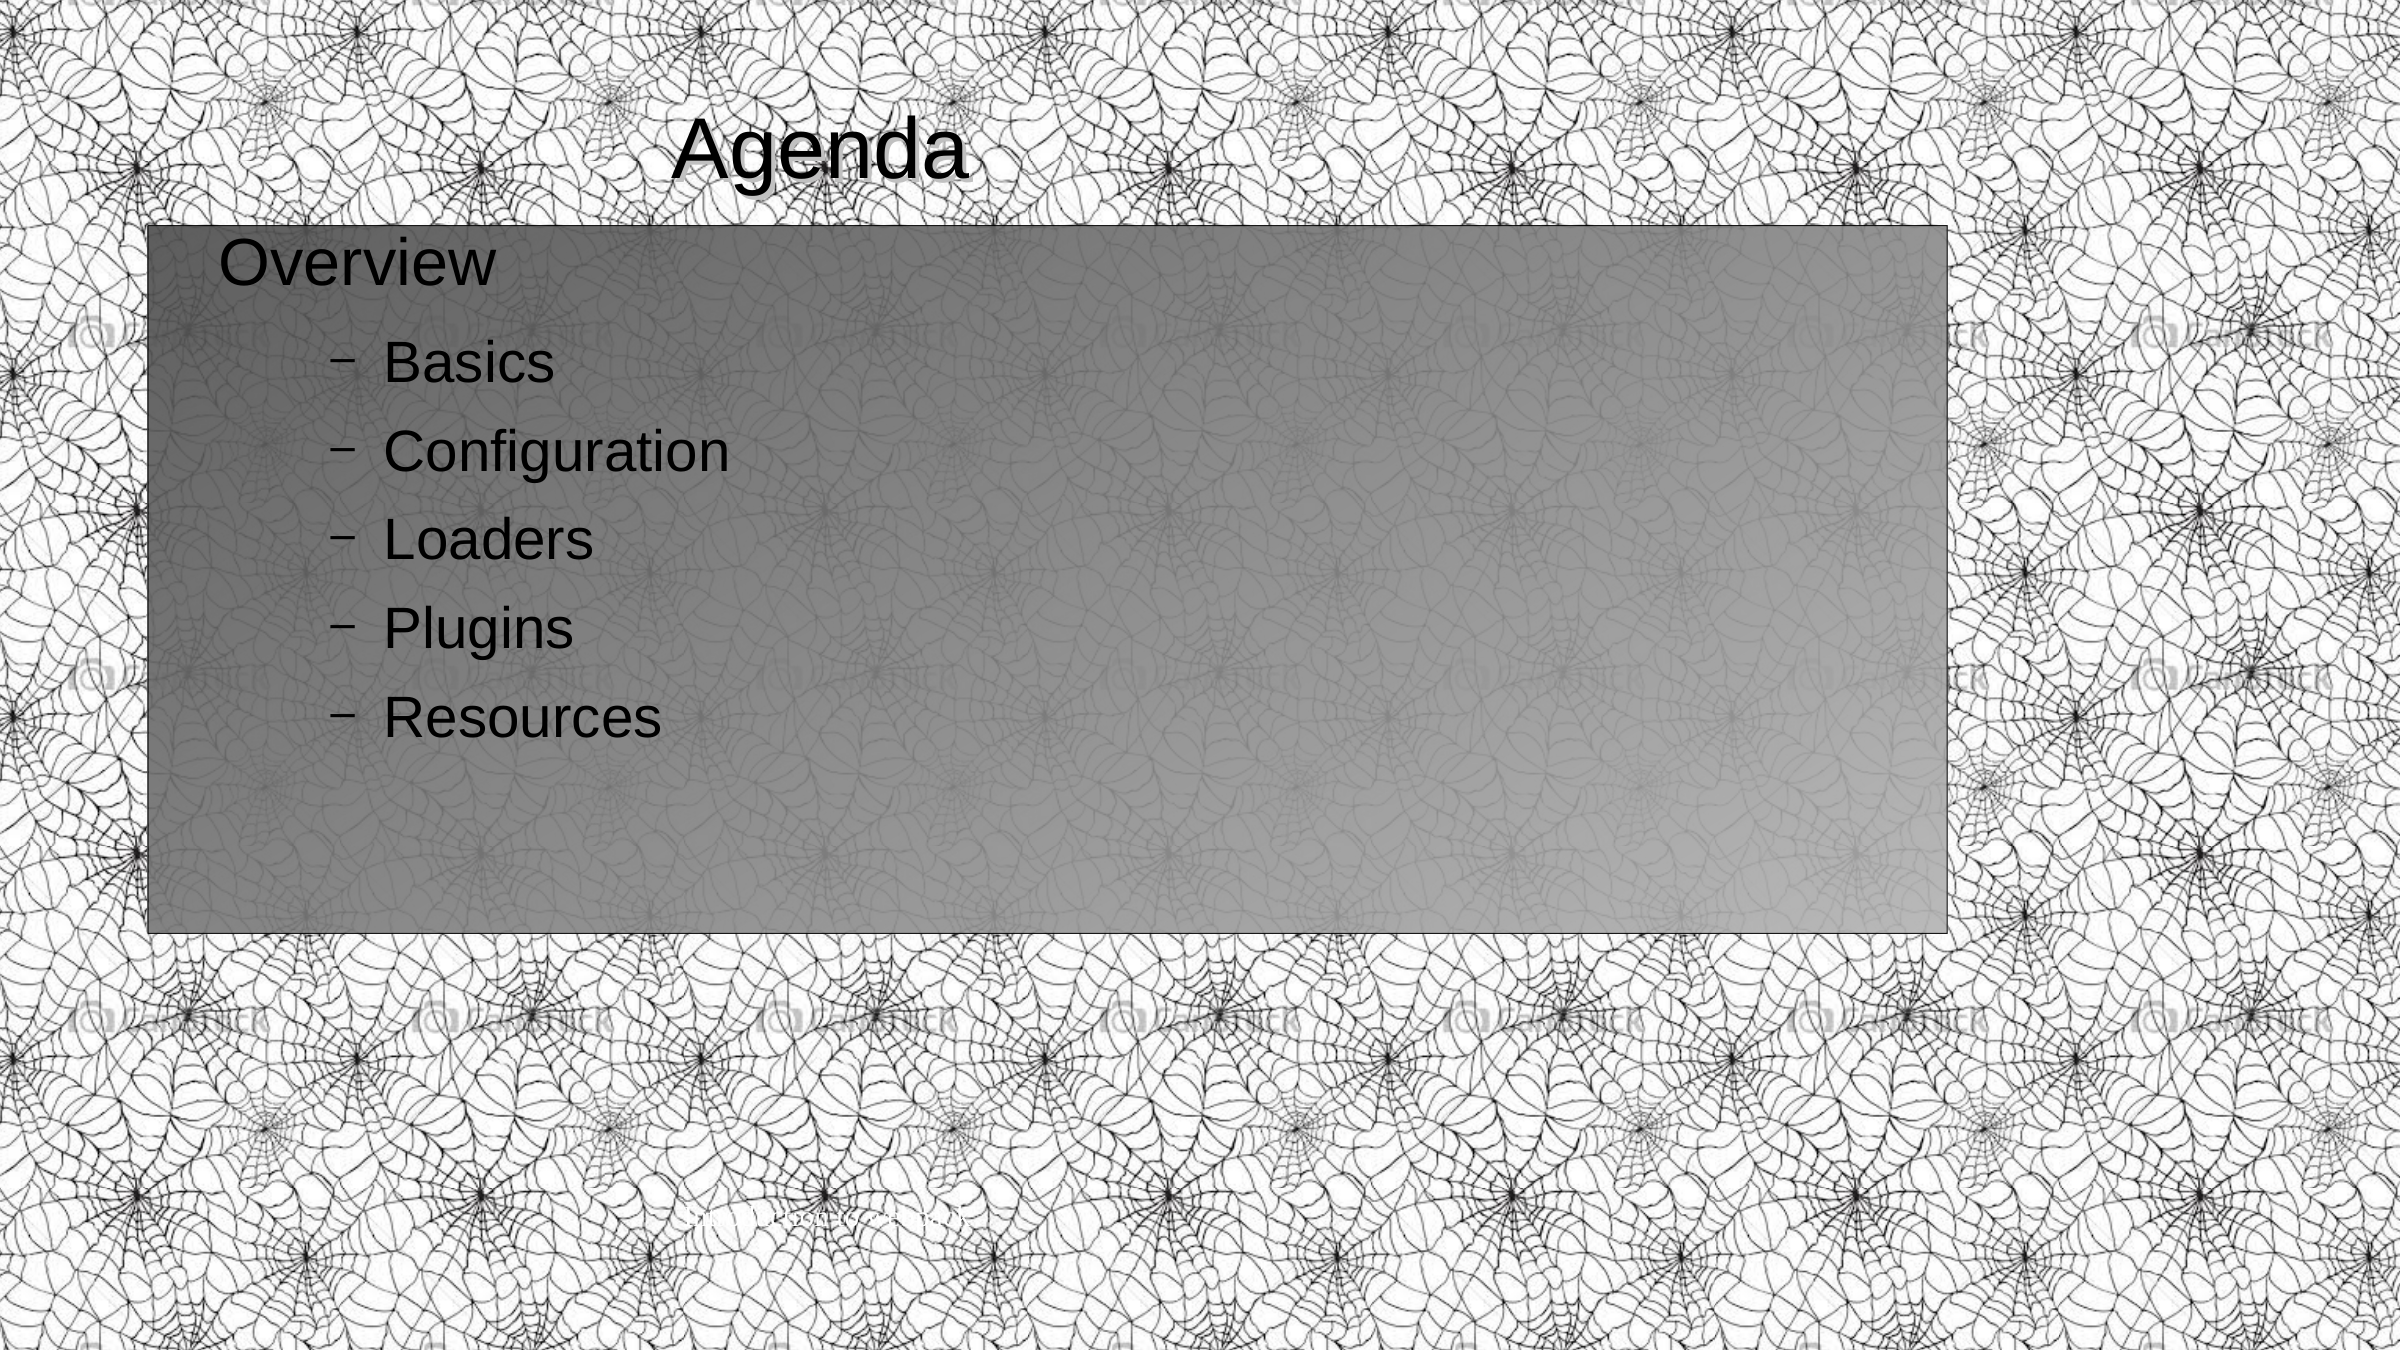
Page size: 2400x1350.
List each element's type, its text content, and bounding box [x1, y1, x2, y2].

list Overview Basics Configuration Loaders Plugins Resources [147, 225, 1948, 934]
title Agenda [135, 45, 1506, 253]
picture [0, 0, 2400, 1350]
